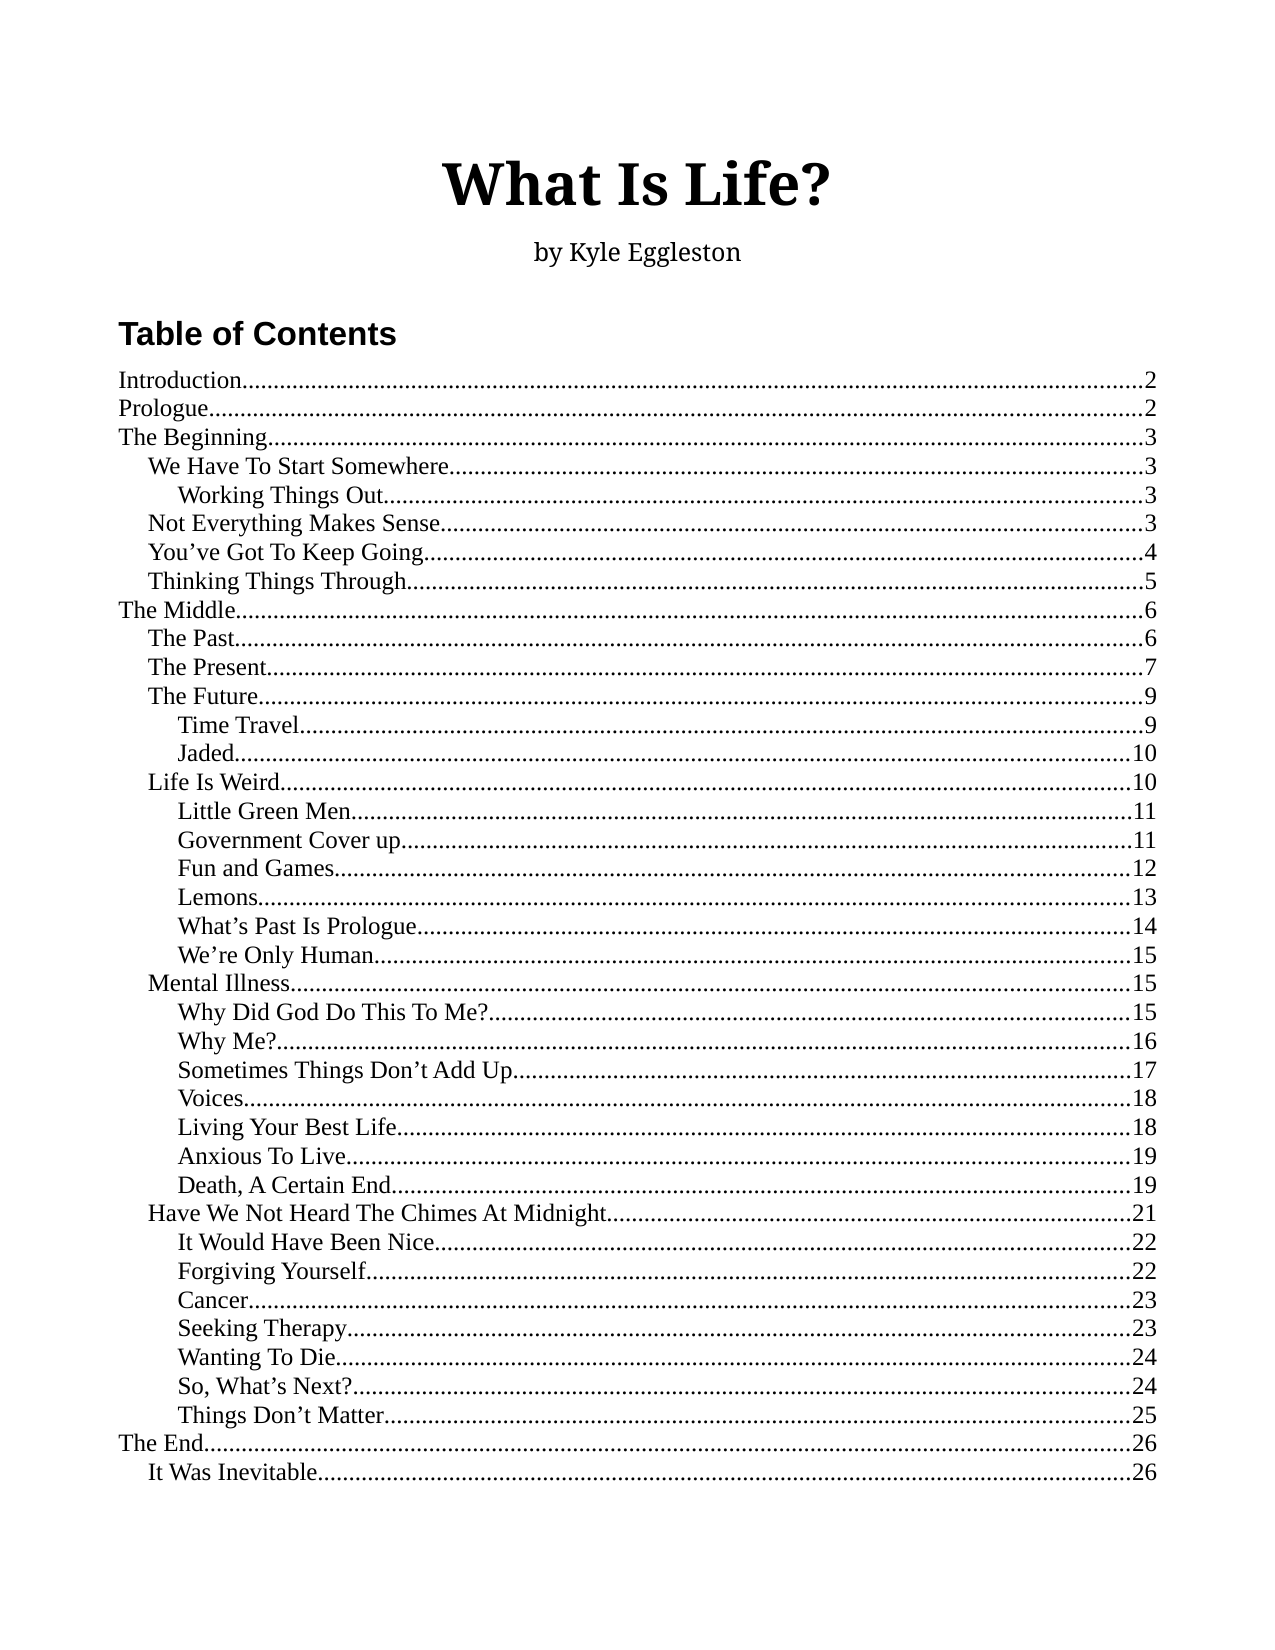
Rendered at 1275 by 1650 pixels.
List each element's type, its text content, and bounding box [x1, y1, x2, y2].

text Jaded 10 [177, 738, 1157, 767]
text Life Is Weird 10 [148, 767, 1157, 796]
text What’s Past Is Prologue 14 [177, 911, 1157, 940]
text You’ve Got To Keep Going 4 [148, 537, 1157, 566]
text Living Your Best Life 18 [177, 1112, 1157, 1141]
text Not Everything Makes Sense 3 [148, 508, 1157, 537]
subtitle Table of Contents [118, 314, 1157, 352]
text Little Green Men 11 [177, 796, 1157, 825]
text Working Things Out 3 [177, 480, 1157, 508]
text Fun and Games 12 [177, 853, 1157, 882]
text Government Cover up 11 [177, 825, 1157, 853]
text Mental Illness 15 [148, 968, 1157, 997]
text The Present 7 [148, 652, 1157, 681]
text Things Don’t Matter 25 [177, 1400, 1157, 1428]
text Sometimes Things Don’t Add Up 17 [177, 1055, 1157, 1083]
text The Beginning 3 [118, 422, 1157, 451]
text Introduction 2 [118, 365, 1157, 393]
text We Have To Start Somewhere 3 [148, 451, 1157, 480]
text Cancer 23 [177, 1285, 1157, 1313]
text The End 26 [118, 1428, 1157, 1457]
text Wanting To Die 24 [177, 1342, 1157, 1371]
text Death, A Certain End 19 [177, 1170, 1157, 1198]
text It Would Have Been Nice 22 [177, 1227, 1157, 1256]
title What Is Life? [118, 143, 1157, 223]
text Thinking Things Through 5 [148, 566, 1157, 595]
text The Past 6 [148, 623, 1157, 652]
text Lemons 13 [177, 882, 1157, 911]
text It Was Inevitable 26 [148, 1457, 1157, 1486]
text Why Did God Do This To Me? 15 [177, 997, 1157, 1026]
text Forgiving Yourself 22 [177, 1256, 1157, 1285]
text So, What’s Next? 24 [177, 1371, 1157, 1400]
text by Kyle Eggleston [118, 235, 1157, 269]
text Anxious To Live 19 [177, 1141, 1157, 1170]
text Time Travel 9 [177, 710, 1157, 738]
text Have We Not Heard The Chimes At Midnight 21 [148, 1198, 1157, 1227]
text The Middle 6 [118, 595, 1157, 623]
text Prologue 2 [118, 393, 1157, 422]
text Why Me? 16 [177, 1026, 1157, 1055]
text Voices 18 [177, 1083, 1157, 1112]
text We’re Only Human 15 [177, 940, 1157, 968]
text The Future 9 [148, 681, 1157, 710]
text Seeking Therapy 23 [177, 1313, 1157, 1342]
